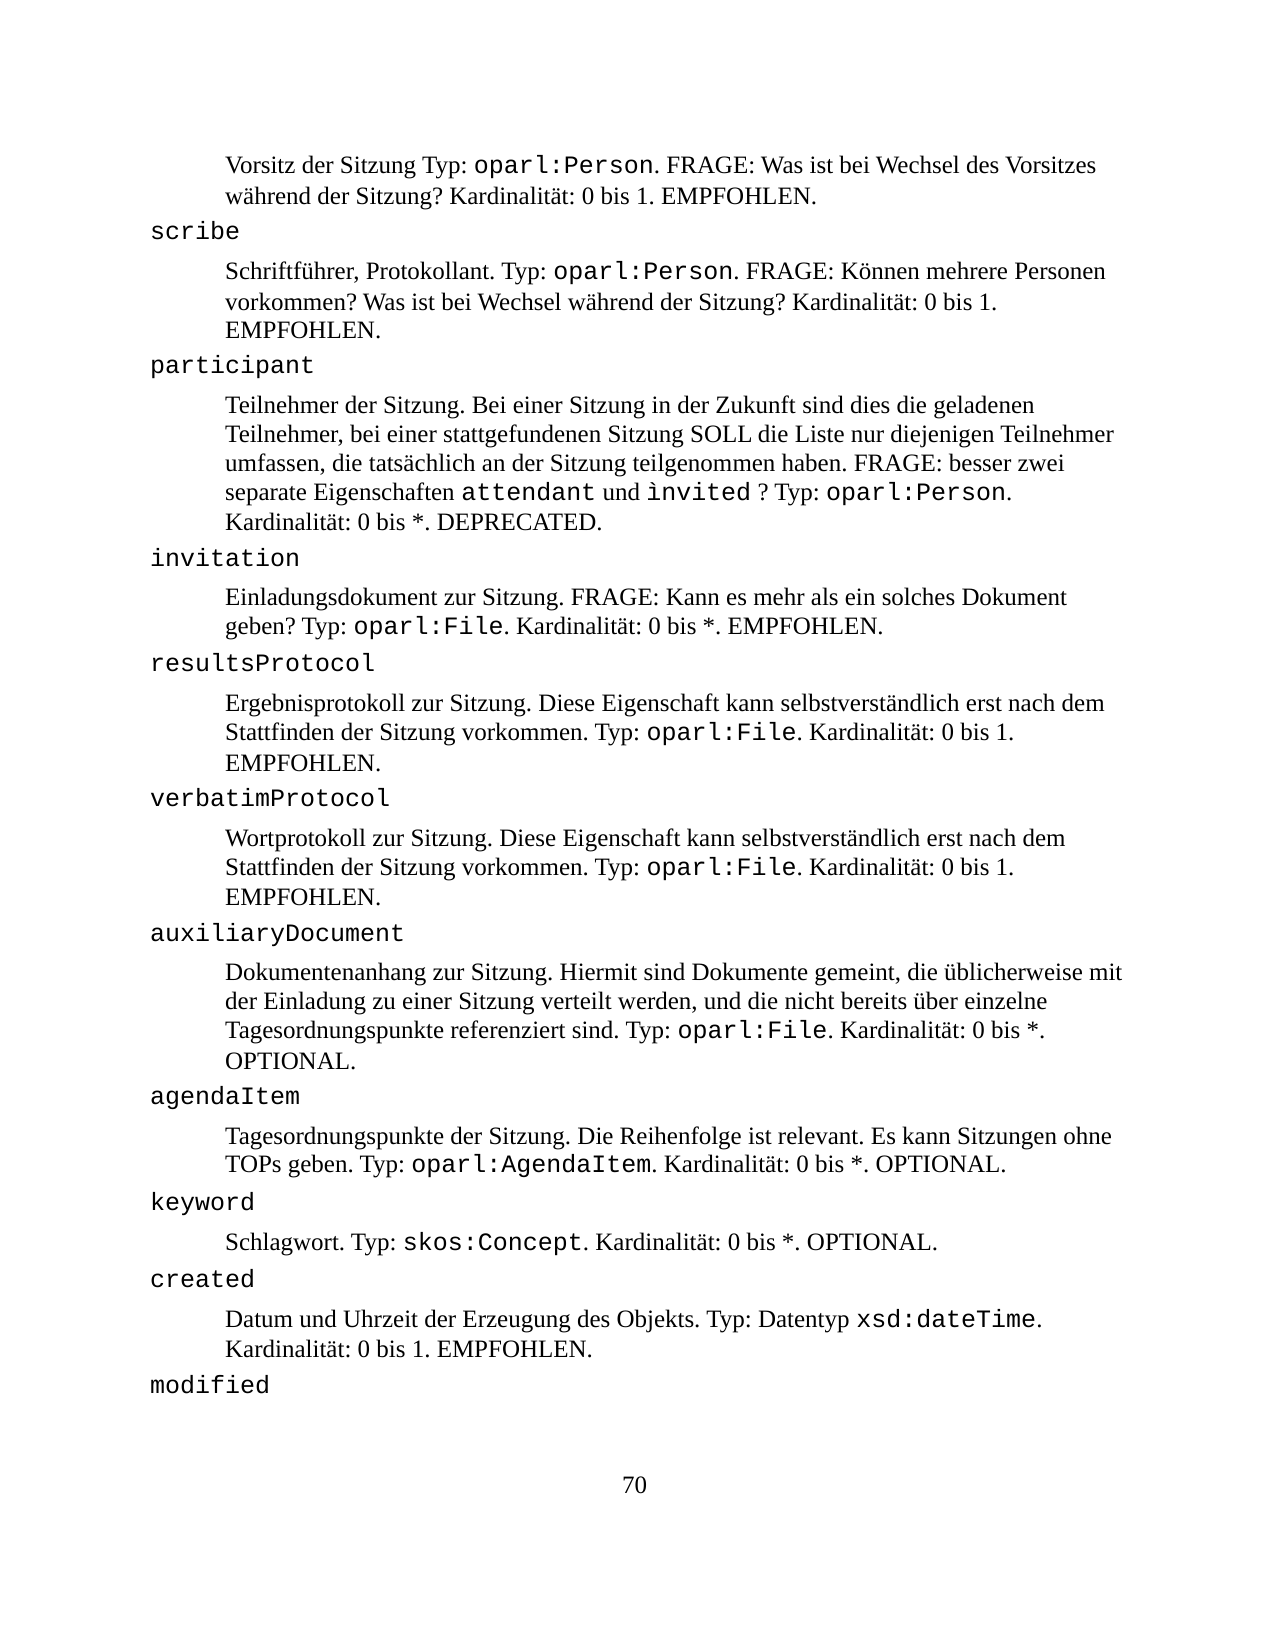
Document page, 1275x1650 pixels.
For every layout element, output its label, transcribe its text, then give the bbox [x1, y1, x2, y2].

text modified [150, 1372, 1125, 1401]
text verbatimProtocol [150, 786, 1125, 814]
text Datum und Uhrzeit der Erzeugung des Objekts. Typ: Datentyp xsd:dateTime. Kardinalität: 0 bis 1. EMPFOHLEN. [225, 1304, 1125, 1363]
text scribe [150, 218, 1125, 247]
text Teilnehmer der Sitzung. Bei einer Sitzung in der Zukunft sind dies die geladenen Teilnehmer, bei einer stattgefundenen Sitzung SOLL die Liste nur diejenigen Teilnehmer umfassen, die tatsächlich an der Sitzung teilgenommen haben. FRAGE: besser zwei separate Eigenschaften attendant und ìnvited ? Typ: oparl:Person. Kardinalität: 0 bis *. DEPRECATED. [225, 390, 1125, 536]
text Ergebnisprotokoll zur Sitzung. Diese Eigenschaft kann selbstverständlich erst nach dem Stattfinden der Sitzung vorkommen. Typ: oparl:File. Kardinalität: 0 bis 1. EMPFOHLEN. [225, 688, 1125, 777]
text Vorsitz der Sitzung Typ: oparl:Person. FRAGE: Was ist bei Wechsel des Vorsitzes während der Sitzung? Kardinalität: 0 bis 1. EMPFOHLEN. [225, 150, 1125, 209]
text Schlagwort. Typ: skos:Concept. Kardinalität: 0 bis *. OPTIONAL. [225, 1227, 1125, 1257]
text auxiliaryDocument [150, 920, 1125, 948]
text Tagesordnungspunkte der Sitzung. Die Reihenfolge ist relevant. Es kann Sitzungen ohne TOPs geben. Typ: oparl:AgendaItem. Kardinalität: 0 bis *. OPTIONAL. [225, 1121, 1125, 1180]
text created [150, 1266, 1125, 1295]
text Dokumentenanhang zur Sitzung. Hiermit sind Dokumente gemeint, die üblicherweise mit der Einladung zu einer Sitzung verteilt werden, und die nicht bereits über einzelne Tagesordnungspunkte referenziert sind. Typ: oparl:File. Kardinalität: 0 bis *. OPTIONAL. [225, 957, 1125, 1074]
text agendaItem [150, 1083, 1125, 1112]
text keyword [150, 1189, 1125, 1218]
text Schriftführer, Protokollant. Typ: oparl:Person. FRAGE: Können mehrere Personen vorkommen? Was ist bei Wechsel während der Sitzung? Kardinalität: 0 bis 1. EMPFOHLEN. [225, 256, 1125, 344]
text resultsProtocol [150, 651, 1125, 679]
text invitation [150, 545, 1125, 573]
text Wortprotokoll zur Sitzung. Diese Eigenschaft kann selbstverständlich erst nach dem Stattfinden der Sitzung vorkommen. Typ: oparl:File. Kardinalität: 0 bis 1. EMPFOHLEN. [225, 823, 1125, 911]
text participant [150, 353, 1125, 381]
text Einladungsdokument zur Sitzung. FRAGE: Kann es mehr als ein solches Dokument geben? Typ: oparl:File. Kardinalität: 0 bis *. EMPFOHLEN. [225, 582, 1125, 642]
